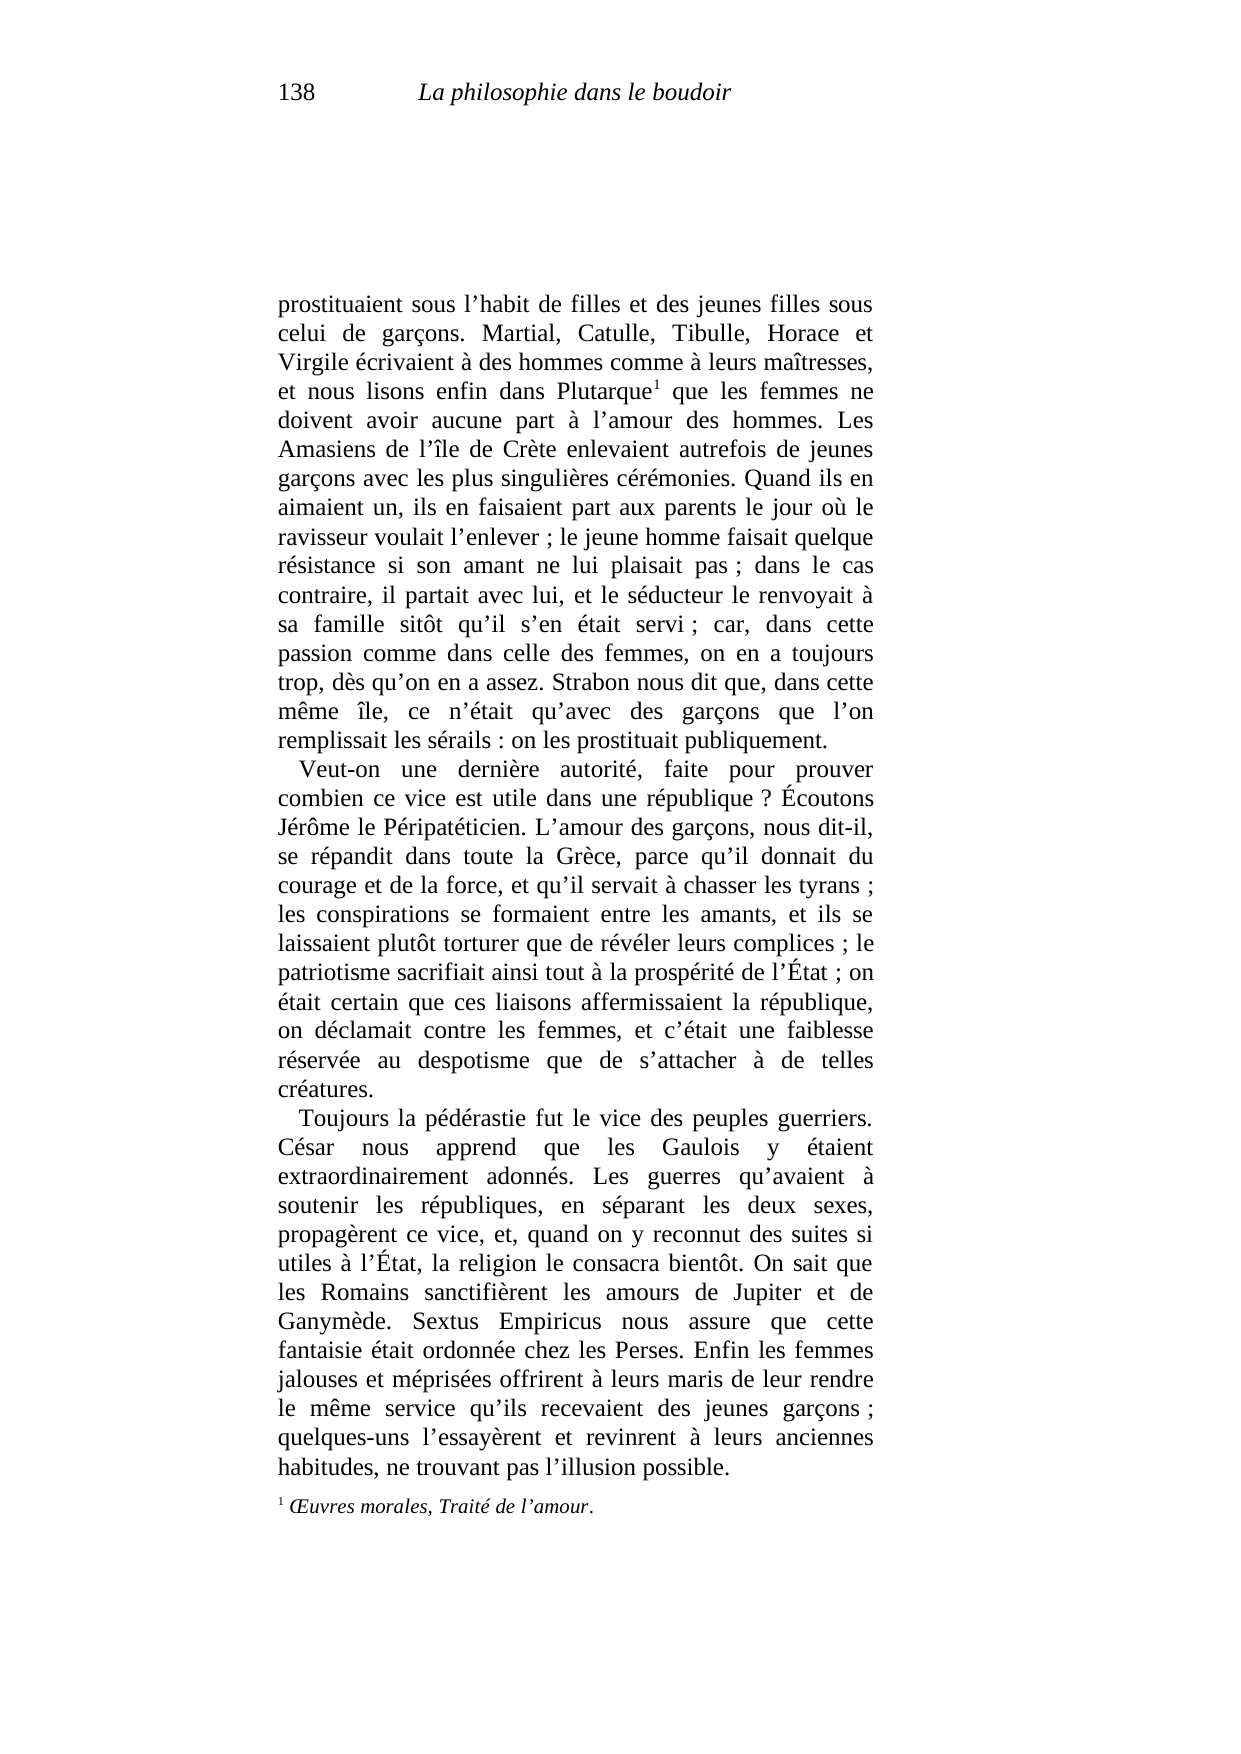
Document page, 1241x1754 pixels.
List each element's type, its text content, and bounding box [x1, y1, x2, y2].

text prostituaient sous l’habit de filles et des jeunes filles sous celui de garçons. Martial, Catulle, Tibulle, Horace et Virgile écrivaient à des hommes comme à leurs maîtresses, et nous lisons enfin dans Plutarque que les femmes ne doivent avoir aucune part à l’amour des hommes. Les Amasiens de l’île de Crète enlevaient autrefois de jeunes garçons avec les plus singulières cérémonies. Quand ils en aimaient un, ils en faisaient part aux parents le jour où le ravisseur voulait l’enlever ; le jeune homme faisait quelque résistance si son amant ne lui plaisait pas ; dans le cas contraire, il partait avec lui, et le séducteur le renvoyait à sa famille sitôt qu’il s’en était servi ; car, dans cette passion comme dans celle des femmes, on en a toujours trop, dès qu’on en a assez. Strabon nous dit que, dans cette même île, ce n’était qu’avec des garçons que l’on remplissait les sérails : on les prostituait publiquement. [278, 289, 874, 754]
text Veut-on une dernière autorité, faite pour prouver combien ce vice est utile dans une république ? Écoutons Jérôme le Péripatéticien. L’amour des garçons, nous dit-il, se répandit dans toute la Grèce, parce qu’il donnait du courage et de la force, et qu’il servait à chasser les tyrans ; les conspirations se formaient entre les amants, et ils se laissaient plutôt torturer que de révéler leurs complices ; le patriotisme sacrifiait ainsi tout à la prospérité de l’État ; on était certain que ces liaisons affermissaient la république, on déclamait contre les femmes, et c’était une faiblesse réservée au despotisme que de s’attacher à de telles créatures. [278, 754, 874, 1103]
text Toujours la pédérastie fut le vice des peuples guerriers. César nous apprend que les Gaulois y étaient extraordinairement adonnés. Les guerres qu’avaient à soutenir les républiques, en séparant les deux sexes, propagèrent ce vice, et, quand on y reconnut des suites si utiles à l’État, la religion le consacra bientôt. On sait que les Romains sanctifièrent les amours de Jupiter et de Ganymède. Sextus Empiricus nous assure que cette fantaisie était ordonnée chez les Perses. Enfin les femmes jalouses et méprisées offrirent à leurs maris de leur rendre le même service qu’ils recevaient des jeunes garçons ; quelques-uns l’essayèrent et revinrent à leurs anciennes habitudes, ne trouvant pas l’illusion possible. [278, 1103, 874, 1480]
text Œuvres morales, Traité de l’amour. [278, 1493, 874, 1518]
